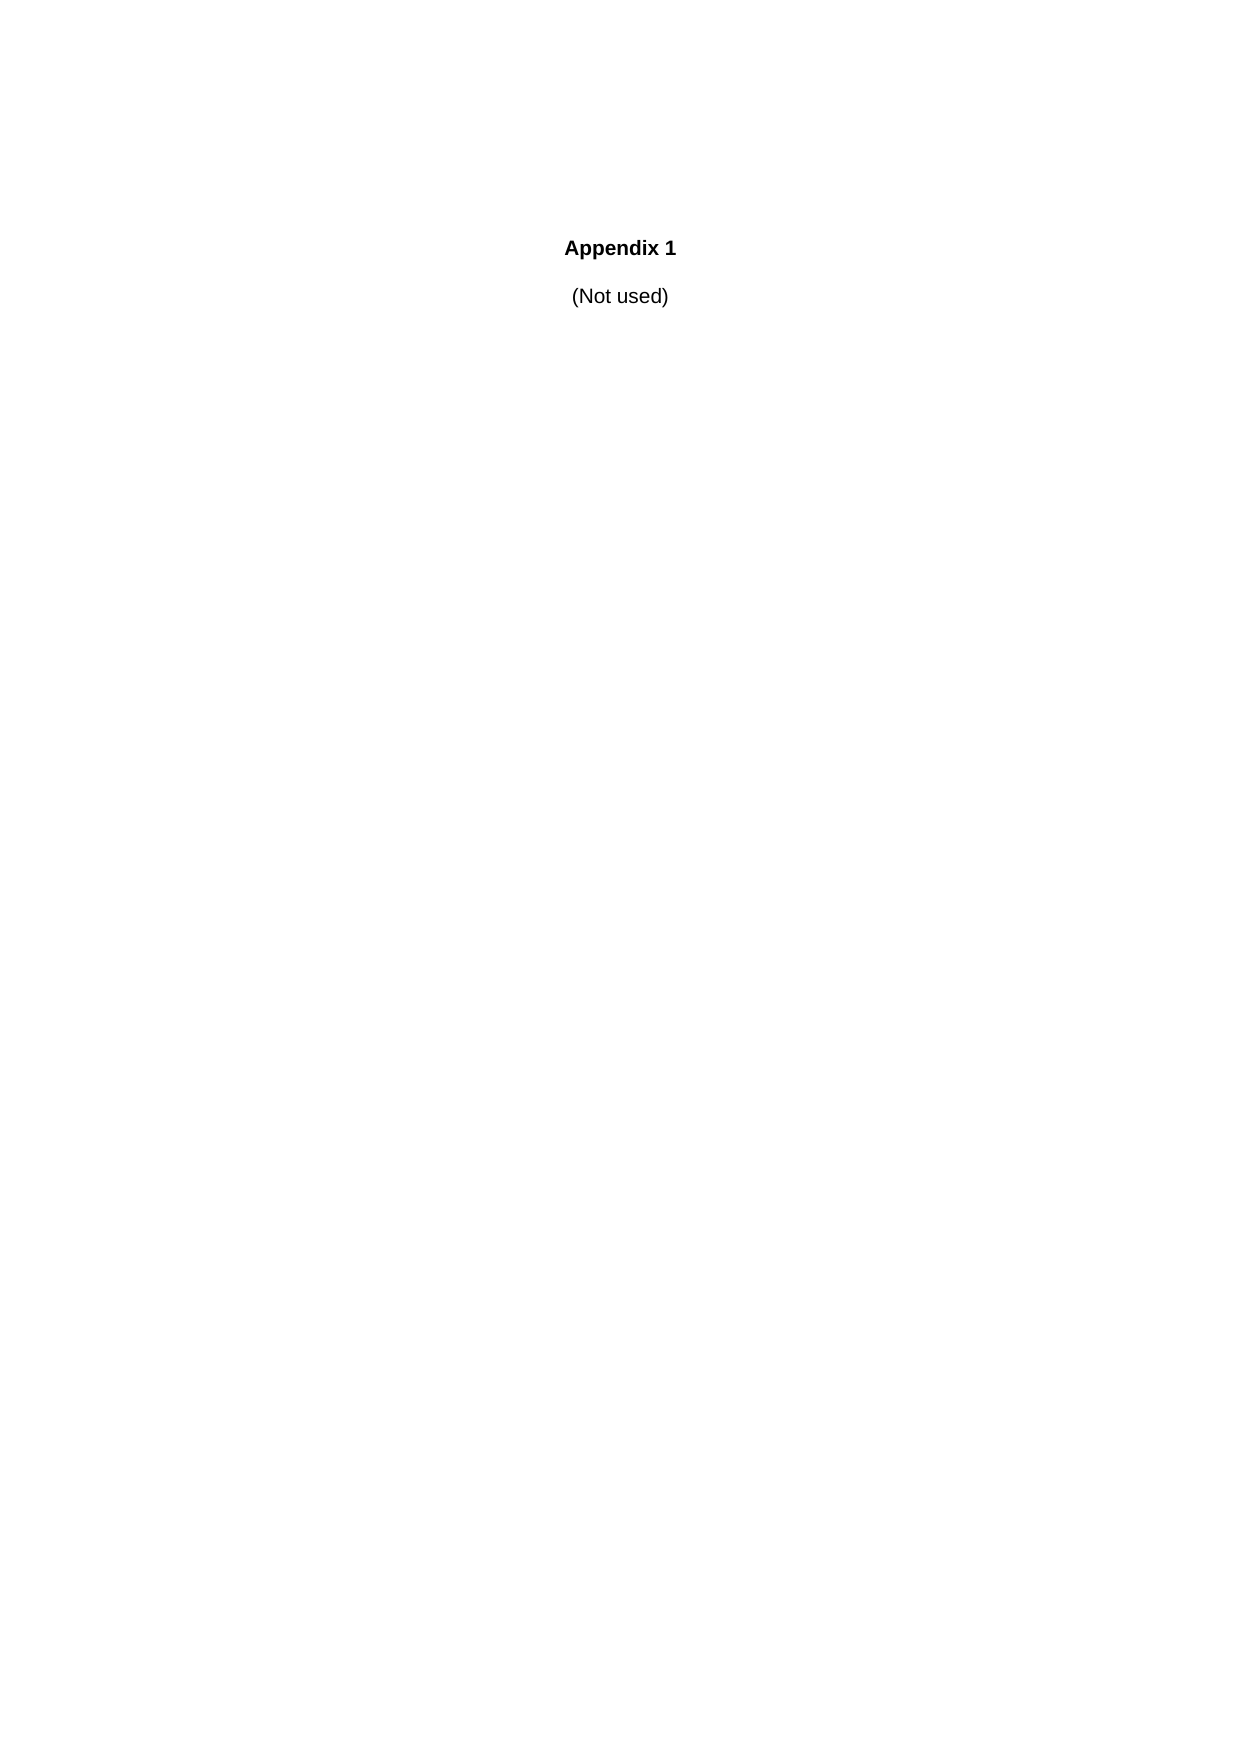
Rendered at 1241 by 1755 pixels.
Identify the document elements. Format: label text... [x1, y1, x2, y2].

list (Not used) [150, 284, 1090, 308]
list Appendix 1 [150, 235, 1090, 259]
